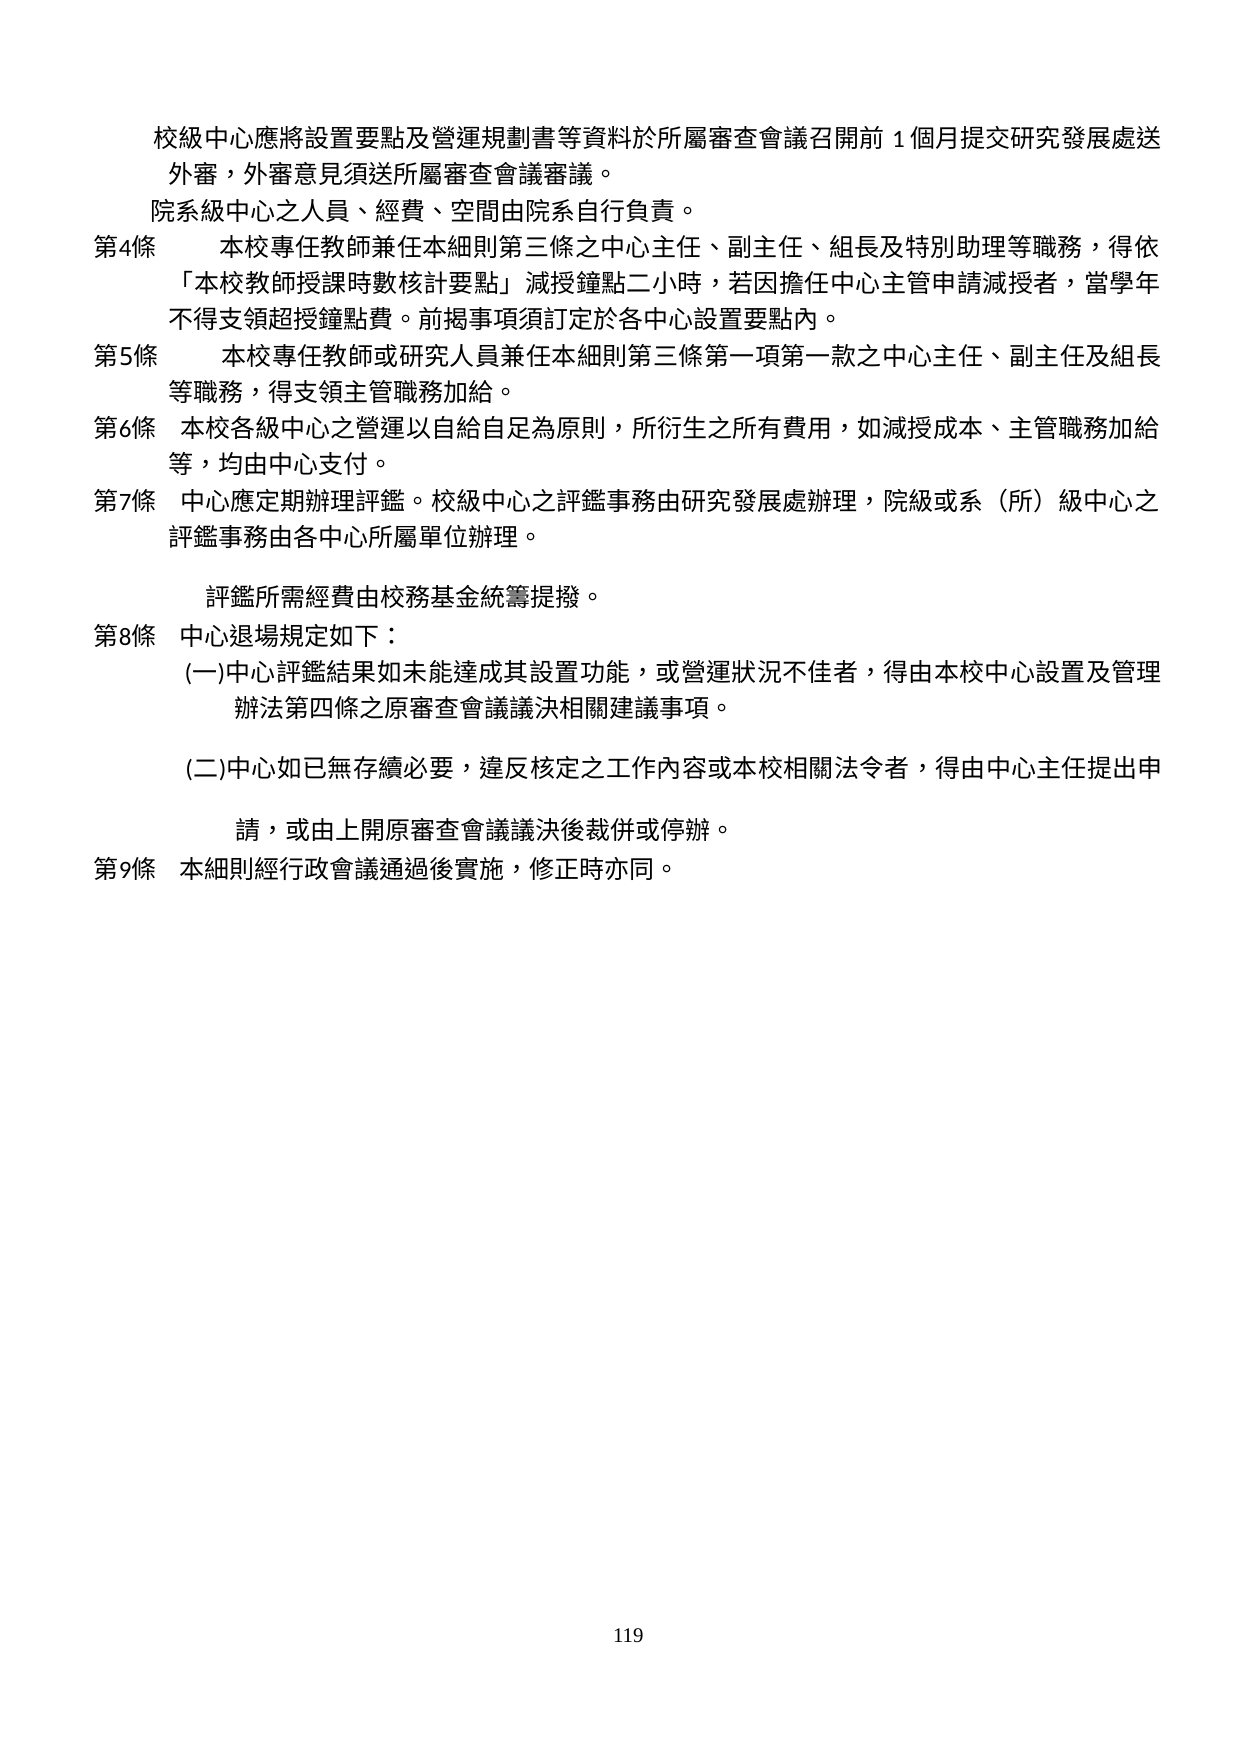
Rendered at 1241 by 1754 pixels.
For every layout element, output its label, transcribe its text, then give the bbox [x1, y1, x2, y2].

subtitle (一)中心評鑑結果如未能達成其設置功能，或營運狀況不佳者，得由本校中心設置及管理辦法第四條之原審查會議議決相關建議事項。 [184, 652, 1162, 725]
list 中心應定期辦理評鑑。校級中心之評鑑事務由研究發展處辦理，院級或系（所）級中心之評鑑事務由各中心所屬單位辦理。 [94, 481, 1162, 553]
list 本校專任教師或研究人員兼任本細則第三條第一項第一款之中心主任、副主任及組長等職務，得支領主管職務加給。 [94, 336, 1162, 408]
text 院系級中心之人員、經費、空間由院系自行負責。 [94, 191, 1162, 227]
list 中心退場規定如下： [94, 616, 1162, 652]
text 評鑑所需經費由校務基金統籌提撥。 [194, 553, 1162, 616]
text (二)中心如已無存續必要，違反核定之工作內容或本校相關法令者，得由中心主任提出申請，或由上開原審查會議議決後裁併或停辦。 [185, 725, 1162, 850]
list 本校各級中心之營運以自給自足為原則，所衍生之所有費用，如減授成本、主管職務加給等，均由中心支付。 [94, 408, 1162, 481]
list 本校專任教師兼任本細則第三條之中心主任、副主任、組長及特別助理等職務，得依「本校教師授課時數核計要點」減授鐘點二小時，若因擔任中心主管申請減授者，當學年不得支領超授鐘點費。前揭事項須訂定於各中心設置要點內。 [94, 227, 1162, 336]
list 本細則經行政會議通過後實施，修正時亦同。 [94, 850, 1162, 886]
text 校級中心應將設置要點及營運規劃書等資料於所屬審查會議召開前1個月提交研究發展處送外審，外審意見須送所屬審查會議審議。 [94, 118, 1162, 191]
